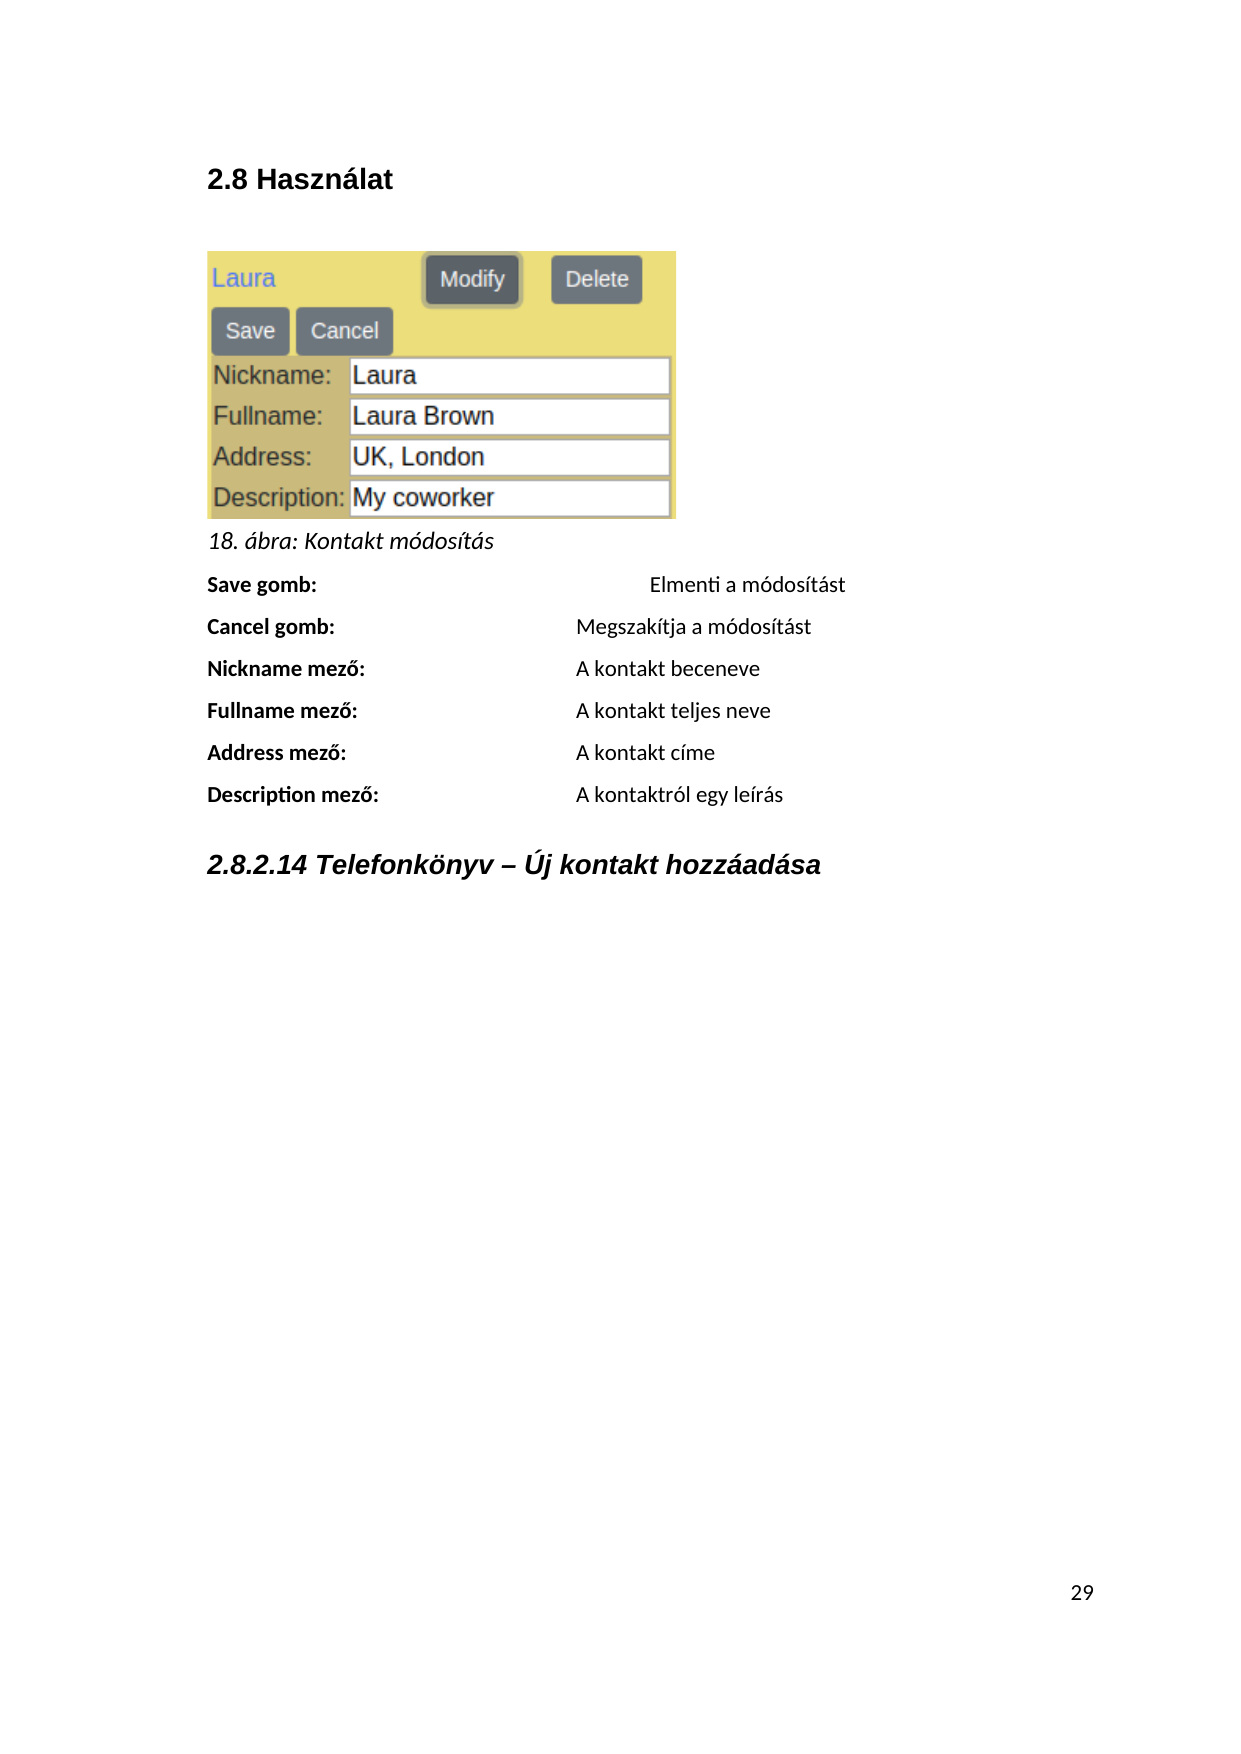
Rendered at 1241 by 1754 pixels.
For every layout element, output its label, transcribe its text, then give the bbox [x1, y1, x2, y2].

text Save gomb: Elmenti a módosítást Cancel gomb: Megszakítja a módosítást Nickname mező: A kontakt beceneve Fullname mező: A kontakt teljes neve Address mező: A kontakt címe Description mező: A kontaktról egy leírás [207, 225, 1093, 808]
text 18. ábra: Kontakt módosítás [207, 519, 676, 556]
picture [207, 251, 677, 519]
subtitle Telefonkönyv – Új kontakt hozzáadása [207, 849, 1093, 881]
